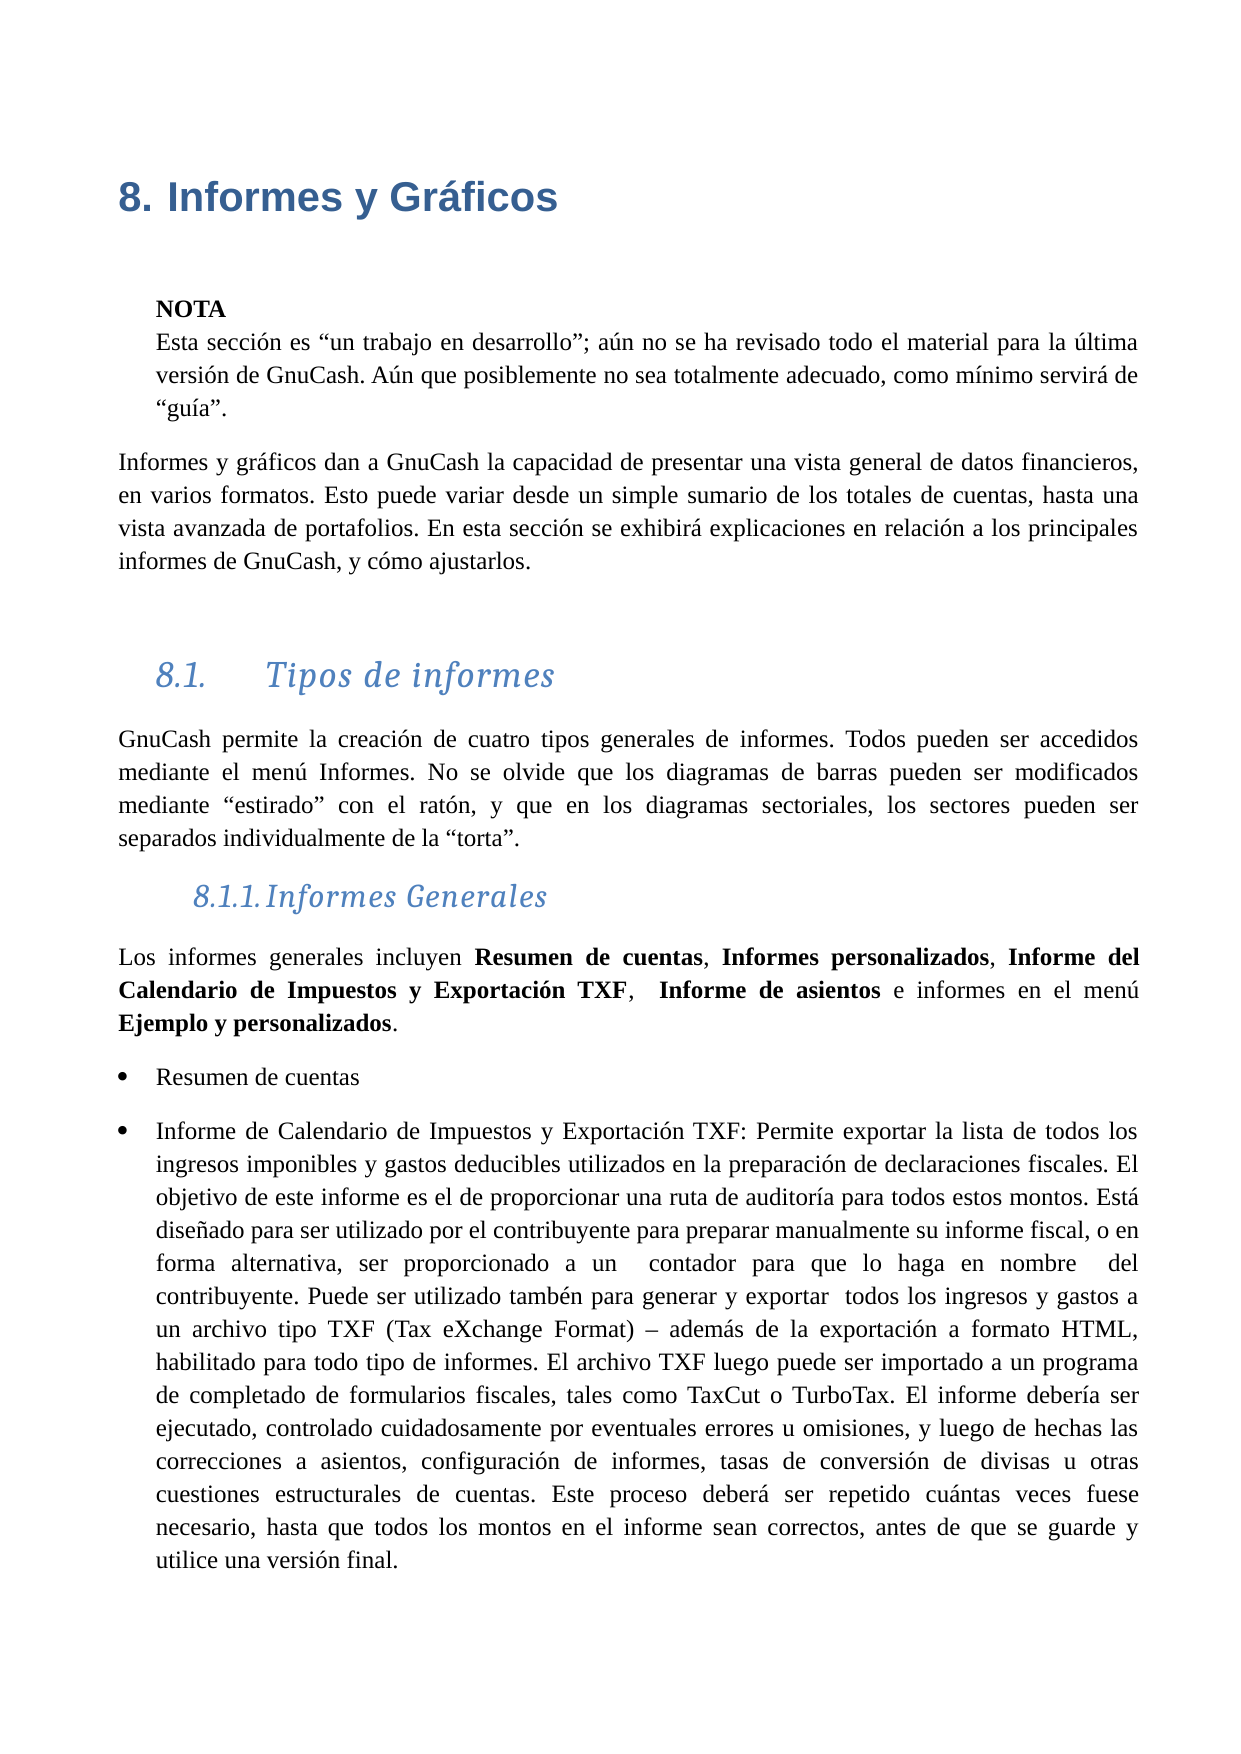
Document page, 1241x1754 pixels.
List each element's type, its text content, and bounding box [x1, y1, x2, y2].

text NOTA [156, 294, 1140, 323]
text GnuCash permite la creación de cuatro tipos generales de informes. Todos pueden ser accedidos mediante el menú Informes. No se olvide que los diagramas de barras pueden ser modificados mediante “estirado” con el ratón, y que en los diagramas sectoriales, los sectores pueden ser separados individualmente de la “torta”. [118, 724, 1140, 852]
list Informe de Calendario de Impuestos y Exportación TXF: Permite exportar la lista de todos los ingresos imponibles y gastos deducibles utilizados en la preparación de declaraciones fiscales. El objetivo de este informe es el de proporcionar una ruta de auditoría para todos estos montos. Está diseñado para ser utilizado por el contribuyente para preparar manualmente su informe fiscal, o en forma alternativa, ser proporcionado a un contador para que lo haga en nombre del contribuyente. Puede ser utilizado tambén para generar y exportar todos los ingresos y gastos a un archivo tipo TXF (Tax eXchange Format) – además de la exportación a formato HTML, habilitado para todo tipo de informes. El archivo TXF luego puede ser importado a un programa de completado de formularios fiscales, tales como TaxCut o TurboTax. El informe debería ser ejecutado, controlado cuidadosamente por eventuales errores u omisiones, y luego de hechas las correcciones a asientos, configuración de informes, tasas de conversión de divisas u otras cuestiones estructurales de cuentas. Este proceso deberá ser repetido cuántas veces fuese necesario, hasta que todos los montos en el informe sean correctos, antes de que se guarde y utilice una versión final. [118, 1116, 1140, 1574]
list Resumen de cuentas [118, 1062, 1140, 1091]
text Los informes generales incluyen Resumen de cuentas, Informes personalizados, Informe del Calendario de Impuestos y Exportación TXF, Informe de asientos e informes en el menú Ejemplo y personalizados. [118, 942, 1140, 1037]
text Informes y gráficos dan a GnuCash la capacidad de presentar una vista general de datos financieros, en varios formatos. Esto puede variar desde un simple sumario de los totales de cuentas, hasta una vista avanzada de portafolios. En esta sección se exhibirá explicaciones en relación a los principales informes de GnuCash, y cómo ajustarlos. [118, 447, 1140, 575]
subtitle Tipos de informes [156, 654, 1140, 697]
subtitle Informes Generales [193, 877, 1140, 916]
text Esta sección es “un trabajo en desarrollo”; aún no se ha revisado todo el material para la última versión de GnuCash. Aún que posiblemente no sea totalmente adecuado, como mínimo servirá de “guía”. [156, 327, 1140, 422]
subtitle Informes y Gráficos [118, 173, 1140, 221]
